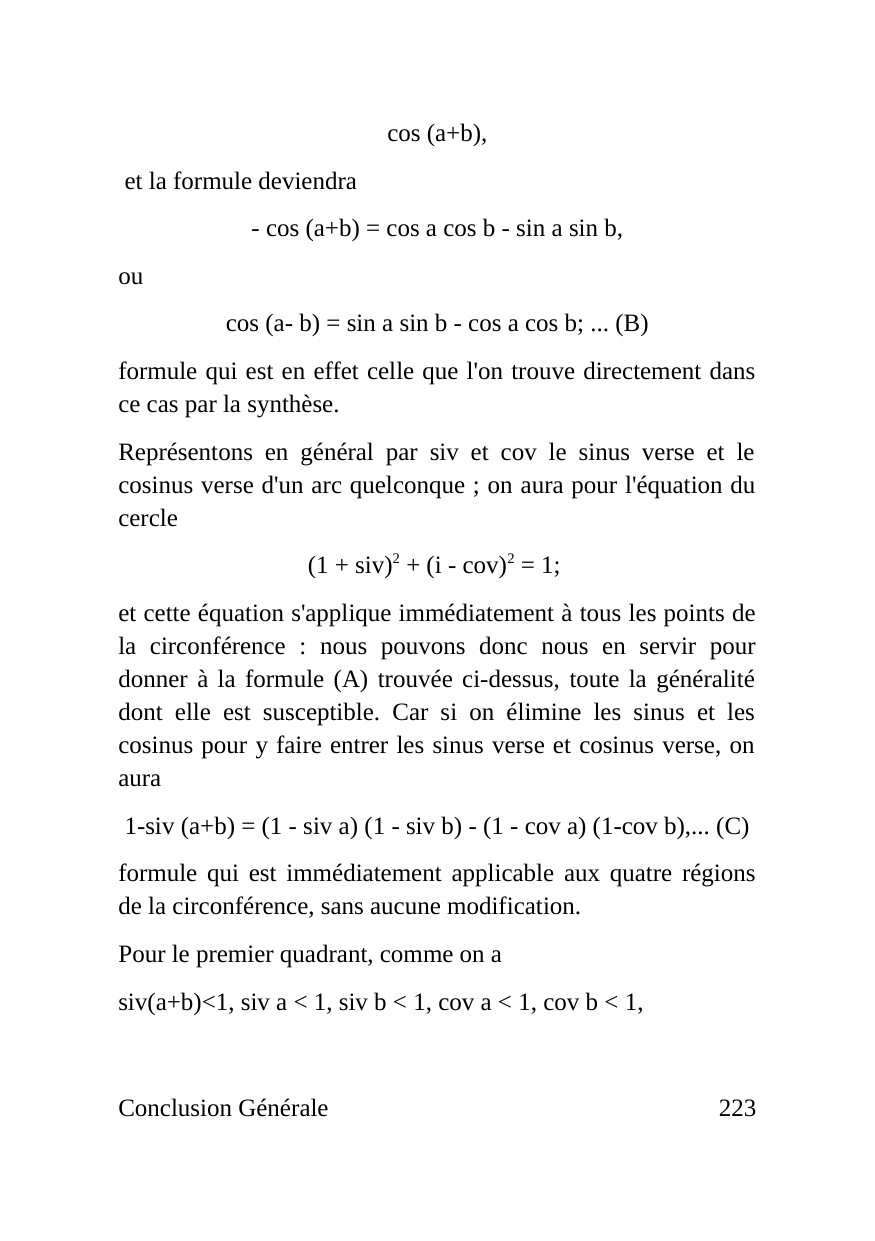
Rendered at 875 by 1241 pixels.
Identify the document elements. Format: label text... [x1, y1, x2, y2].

text - cos (a+b) = cos a cos b - sin a sin b, [118, 213, 756, 242]
text Pour le premier quadrant, comme on a [118, 939, 756, 968]
text formule qui est immédiatement applicable aux quatre régions de la circonférence, sans aucune modification. [118, 858, 756, 920]
text ou [118, 261, 756, 290]
text Représentons en général par siv et cov le sinus verse et le cosinus verse d'un arc quelconque ; on aura pour l'équation du cercle [118, 437, 756, 532]
text cos (a+b), [118, 118, 756, 147]
text 1-siv (a+b) = (1 - siv a) (1 - siv b) - (1 - cov a) (1-cov b),... (C) [118, 811, 756, 839]
text et la formule deviendra [118, 166, 756, 194]
text et cette équation s'applique immédiatement à tous les points de la circonférence : nous pouvons donc nous en servir pour donner à la formule (A) trouvée ci-dessus, toute la généralité dont elle est susceptible. Car si on élimine les sinus et les cosinus pour y faire entrer les sinus verse et cosinus verse, on aura [118, 598, 756, 792]
text (1 + siv)2 + (i - cov)2 = 1; [118, 550, 756, 579]
text siv(a+b)<1, siv a < 1, siv b < 1, cov a < 1, cov b < 1, [118, 987, 756, 1015]
text formule qui est en effet celle que l'on trouve directement dans ce cas par la synthèse. [118, 356, 756, 418]
text cos (a- b) = sin a sin b - cos a cos b; ... (B) [118, 308, 756, 337]
